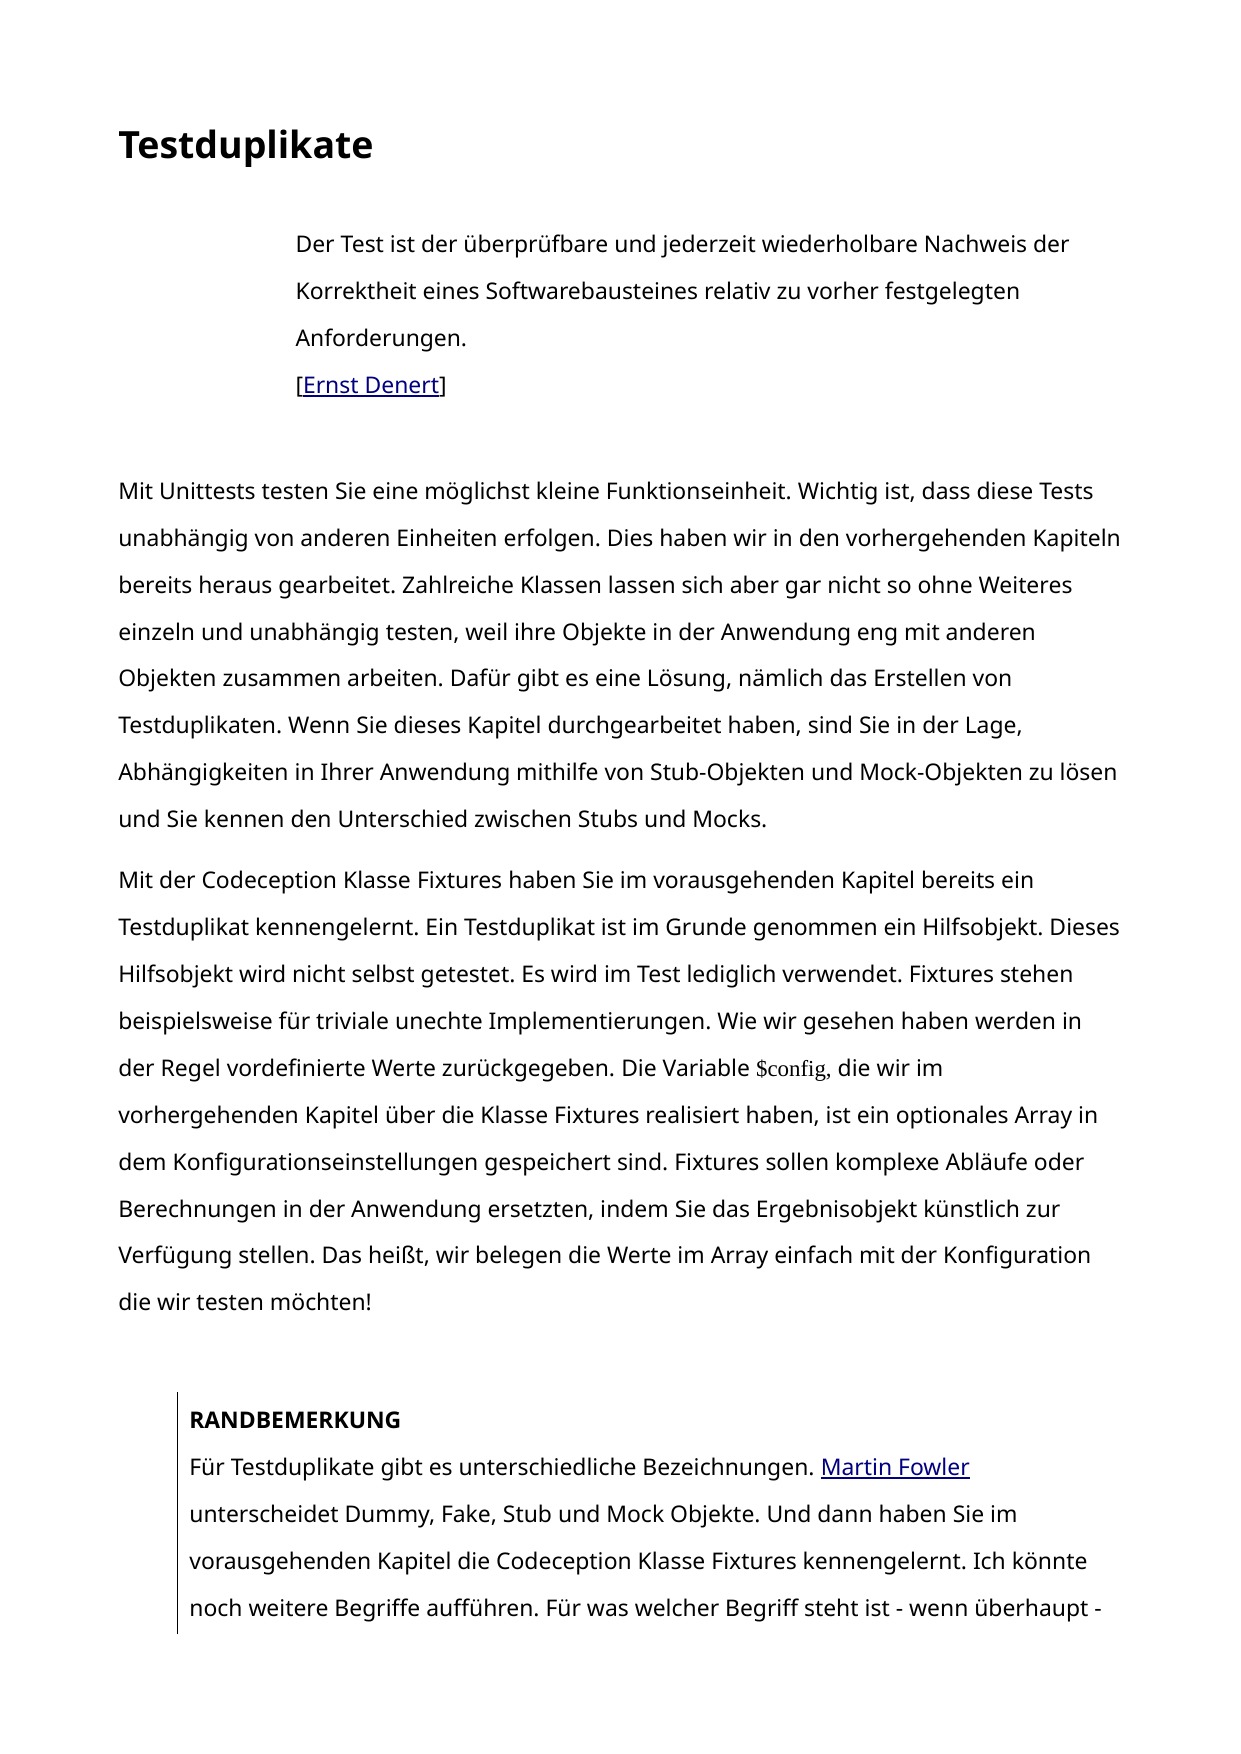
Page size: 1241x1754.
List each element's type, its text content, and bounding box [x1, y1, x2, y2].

subtitle Testduplikate [118, 118, 1122, 169]
text Mit Unittests testen Sie eine möglichst kleine Funktionseinheit. Wichtig ist, dass diese Tests unabhängig von anderen Einheiten erfolgen. Dies haben wir in den vorhergehenden Kapiteln bereits heraus gearbeitet. Zahlreiche Klassen lassen sich aber gar nicht so ohne Weiteres einzeln und unabhängig testen, weil ihre Objekte in der Anwendung eng mit anderen Objekten zusammen arbeiten. Dafür gibt es eine Lösung, nämlich das Erstellen von Testduplikaten. Wenn Sie dieses Kapitel durchgearbeitet haben, sind Sie in der Lage, Abhängigkeiten in Ihrer Anwendung mithilfe von Stub-Objekten und Mock-Objekten zu lösen und Sie kennen den Unterschied zwischen Stubs und Mocks. [118, 475, 1122, 834]
text Mit der Codeception Klasse Fixtures haben Sie im vorausgehenden Kapitel bereits ein Testduplikat kennengelernt. Ein Testduplikat ist im Grunde genommen ein Hilfsobjekt. Dieses Hilfsobjekt wird nicht selbst getestet. Es wird im Test lediglich verwendet. Fixtures stehen beispielsweise für triviale unechte Implementierungen. Wie wir gesehen haben werden in der Regel vordefinierte Werte zurückgegeben. Die Variable $config, die wir im vorhergehenden Kapitel über die Klasse Fixtures realisiert haben, ist ein optionales Array in dem Konfigurationseinstellungen gespeichert sind. Fixtures sollen komplexe Abläufe oder Berechnungen in der Anwendung ersetzten, indem Sie das Ergebnisobjekt künstlich zur Verfügung stellen. Das heißt, wir belegen die Werte im Array einfach mit der Konfiguration die wir testen möchten! [118, 864, 1122, 1317]
text RANDBEMERKUNG Für Testduplikate gibt es unterschiedliche Bezeichnungen. Martin Fowler unterscheidet Dummy, Fake, Stub und Mock Objekte. Und dann haben Sie im vorausgehenden Kapitel die Codeception Klasse Fixtures kennengelernt. Ich könnte noch weitere Begriffe aufführen. Für was welcher Begriff steht ist - wenn überhaupt [178, 1392, 1122, 1634]
text Der Test ist der überprüfbare und jederzeit wiederholbare Nachweis der Korrektheit eines Softwarebausteines relativ zu vorher festgelegten Anforderungen. [Ernst Denert] [295, 228, 1122, 400]
